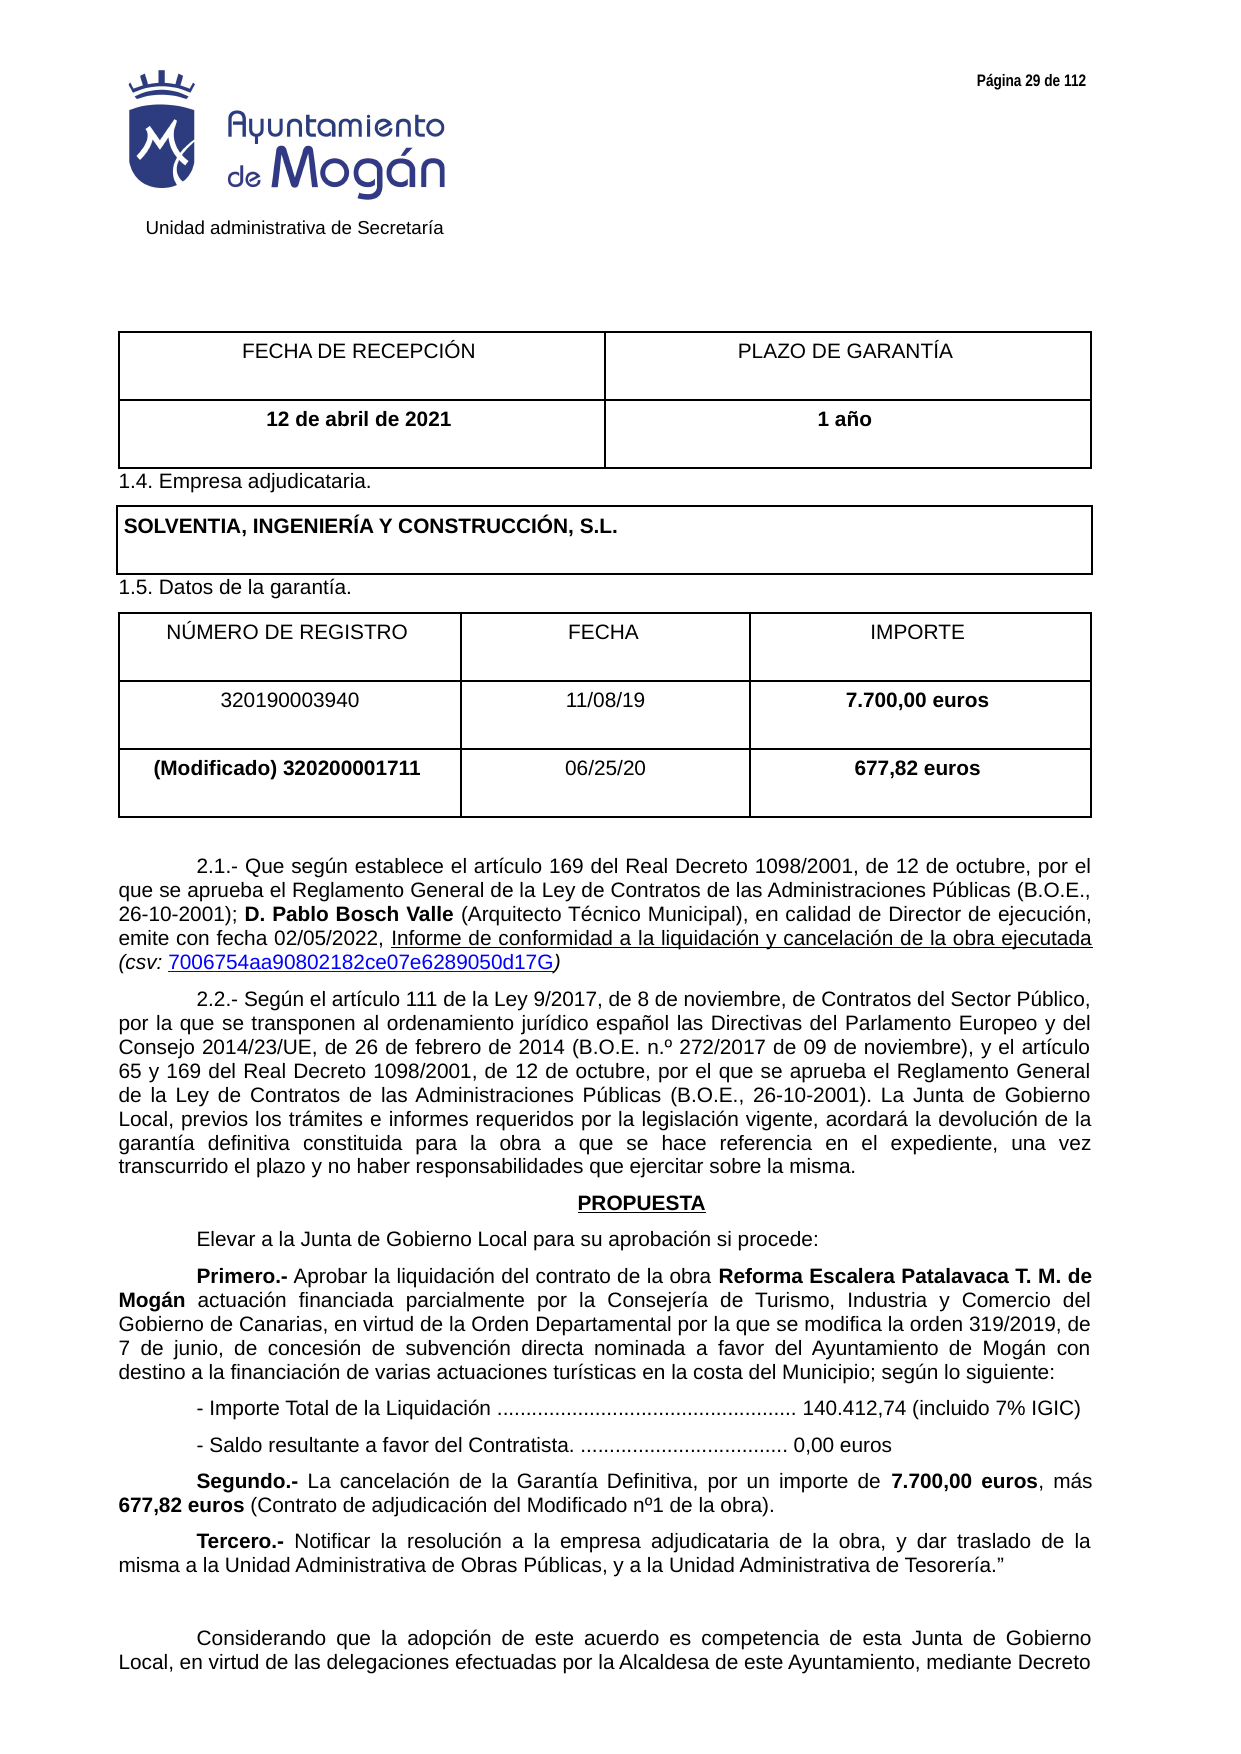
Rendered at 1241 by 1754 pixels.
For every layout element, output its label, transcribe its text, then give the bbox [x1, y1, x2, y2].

text 1.4. Empresa adjudicataria. [118, 469, 1092, 493]
table_cell (Modificado) 320200001711 [120, 750, 460, 816]
text - Importe Total de la Liquidación .................................................... 140.412,74 (incluido 7% IGIC) [118, 1396, 1092, 1420]
text 2.2.- Según el artículo 111 de la Ley 9/2017, de 8 de noviembre, de Contratos del Sector Público, por la que se transponen al ordenamiento jurídico español las Directivas del Parlamento Europeo y del Consejo 2014/23/UE, de 26 de febrero de 2014 (B.O.E. n.º 272/2017 de 09 de noviembre), y el artículo 65 y 169 del Real Decreto 1098/2001, de 12 de octubre, por el que se aprueba el Reglamento General de la Ley de Contratos de las Administraciones Públicas (B.O.E., 26-10-2001). La Junta de Gobierno Local, previos los trámites e informes requeridos por la legislación vigente, acordará la devolución de la garantía definitiva constituida para la obra a que se hace referencia en el expediente, una vez transcurrido el plazo y no haber responsabilidades que ejercitar sobre la misma. [118, 987, 1092, 1178]
text - Saldo resultante a favor del Contratista. .................................... 0,00 euros [118, 1432, 1092, 1456]
text 2.1.- Que según establece el artículo 169 del Real Decreto 1098/2001, de 12 de octubre, por el que se aprueba el Reglamento General de la Ley de Contratos de las Administraciones Públicas (B.O.E., 26-10-2001); D. Pablo Bosch Valle (Arquitecto Técnico Municipal), en calidad de Director de ejecución, emite con fecha 02/05/2022, Informe de conformidad a la liquidación y cancelación de la obra ejecutada (csv: 7006754aa90802182ce07e6289050d17G) [118, 854, 1092, 974]
table_header SOLVENTIA, INGENIERÍA Y CONSTRUCCIÓN, S.L. [118, 507, 1091, 573]
text PROPUESTA [118, 1191, 1092, 1215]
table_cell 677,82 euros [751, 750, 1090, 816]
table_header FECHA [462, 614, 749, 680]
text Considerando que la adopción de este acuerdo es competencia de esta Junta de Gobierno Local, en virtud de las delegaciones efectuadas por la Alcaldesa de este Ayuntamiento, mediante Decreto [118, 1626, 1092, 1674]
table_cell 08/11/19 [462, 682, 749, 748]
text Segundo.- La cancelación de la Garantía Definitiva, por un importe de 7.700,00 euros, más 677,82 euros (Contrato de adjudicación del Modificado nº1 de la obra). [118, 1469, 1092, 1517]
table_header IMPORTE [751, 614, 1090, 680]
text Tercero.- Notificar la resolución a la empresa adjudicataria de la obra, y dar traslado de la misma a la Unidad Administrativa de Obras Públicas, y a la Unidad Administrativa de Tesorería.” [118, 1529, 1092, 1577]
table_cell 320190003940 [120, 682, 460, 748]
table_cell 7.700,00 euros [751, 682, 1090, 748]
picture [128, 70, 445, 206]
table_cell 1 año [606, 401, 1090, 467]
table_header NÚMERO DE REGISTRO [120, 614, 460, 680]
table_header PLAZO DE GARANTÍA [606, 333, 1090, 398]
table_cell 12 de abril de 2021 [120, 401, 604, 467]
text 1.5. Datos de la garantía. [118, 575, 1092, 599]
table_cell 25/06/20 [462, 750, 749, 816]
text Elevar a la Junta de Gobierno Local para su aprobación si procede: [118, 1227, 1092, 1251]
table_header FECHA DE RECEPCIÓN [120, 333, 604, 398]
text Primero.- Aprobar la liquidación del contrato de la obra Reforma Escalera Patalavaca T. M. de Mogán actuación financiada parcialmente por la Consejería de Turismo, Industria y Comercio del Gobierno de Canarias, en virtud de la Orden Departamental por la que se modifica la orden 319/2019, de 7 de junio, de concesión de subvención directa nominada a favor del Ayuntamiento de Mogán con destino a la financiación de varias actuaciones turísticas en la costa del Municipio; según lo siguiente: [118, 1264, 1092, 1383]
